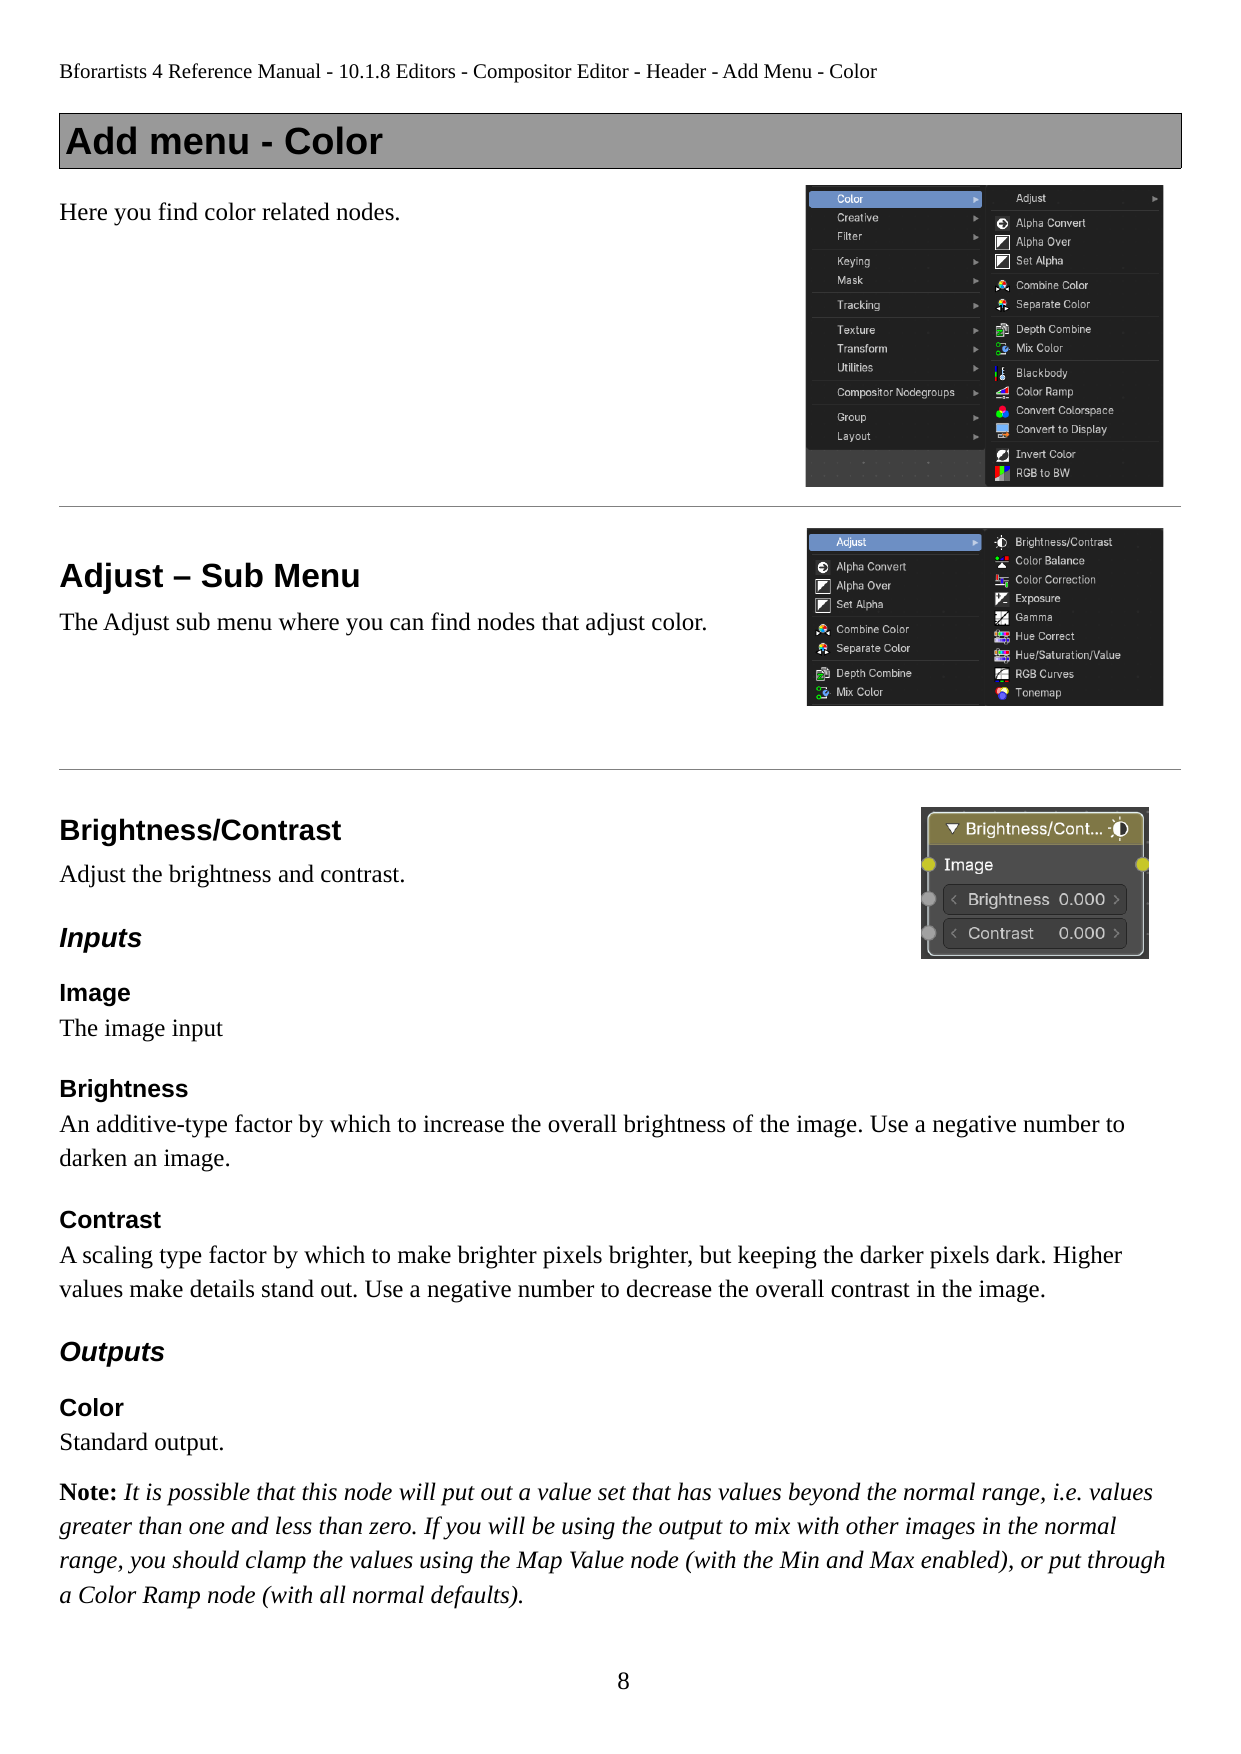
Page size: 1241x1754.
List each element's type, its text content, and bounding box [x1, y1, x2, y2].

subtitle Inputs [59, 921, 921, 953]
text Adjust the brightness and contrast. [59, 859, 921, 888]
picture [921, 807, 1149, 959]
subtitle [1164, 556, 1181, 595]
text The image input [59, 1013, 1181, 1041]
picture [805, 185, 1164, 487]
subtitle Image [59, 978, 1181, 1006]
subtitle [1149, 813, 1181, 847]
subtitle [1149, 921, 1181, 953]
text Here you find color related nodes. [59, 197, 805, 225]
subtitle Brightness/Contrast [59, 813, 921, 847]
subtitle Contrast [59, 1205, 1181, 1233]
text An additive-type factor by which to increase the overall brightness of the image. Use a negative number to darken an image. [59, 1109, 1181, 1172]
subtitle Brightness [59, 1074, 1181, 1103]
text Standard output. [59, 1427, 1181, 1456]
table_header Add menu - Color [60, 114, 1181, 168]
text [1149, 859, 1181, 888]
text Note: It is possible that this node will put out a value set that has values beyond the normal range, i.e. values greater than one and less than zero. If you will be using the output to mix with other images in the normal range, you should clamp the values using the Map Value node (with the Min and Max enabled), or put through a Color Ramp node (with all normal defaults). [59, 1477, 1181, 1609]
picture [806, 528, 1164, 706]
subtitle Adjust – Sub Menu [59, 556, 806, 595]
subtitle Color [59, 1393, 1181, 1421]
text A scaling type factor by which to make brighter pixels brighter, but keeping the darker pixels dark. Higher values make details stand out. Use a negative number to decrease the overall contrast in the image. [59, 1240, 1181, 1303]
subtitle Outputs [59, 1336, 1181, 1368]
text The Adjust sub menu where you can find nodes that adjust color. [59, 607, 806, 636]
